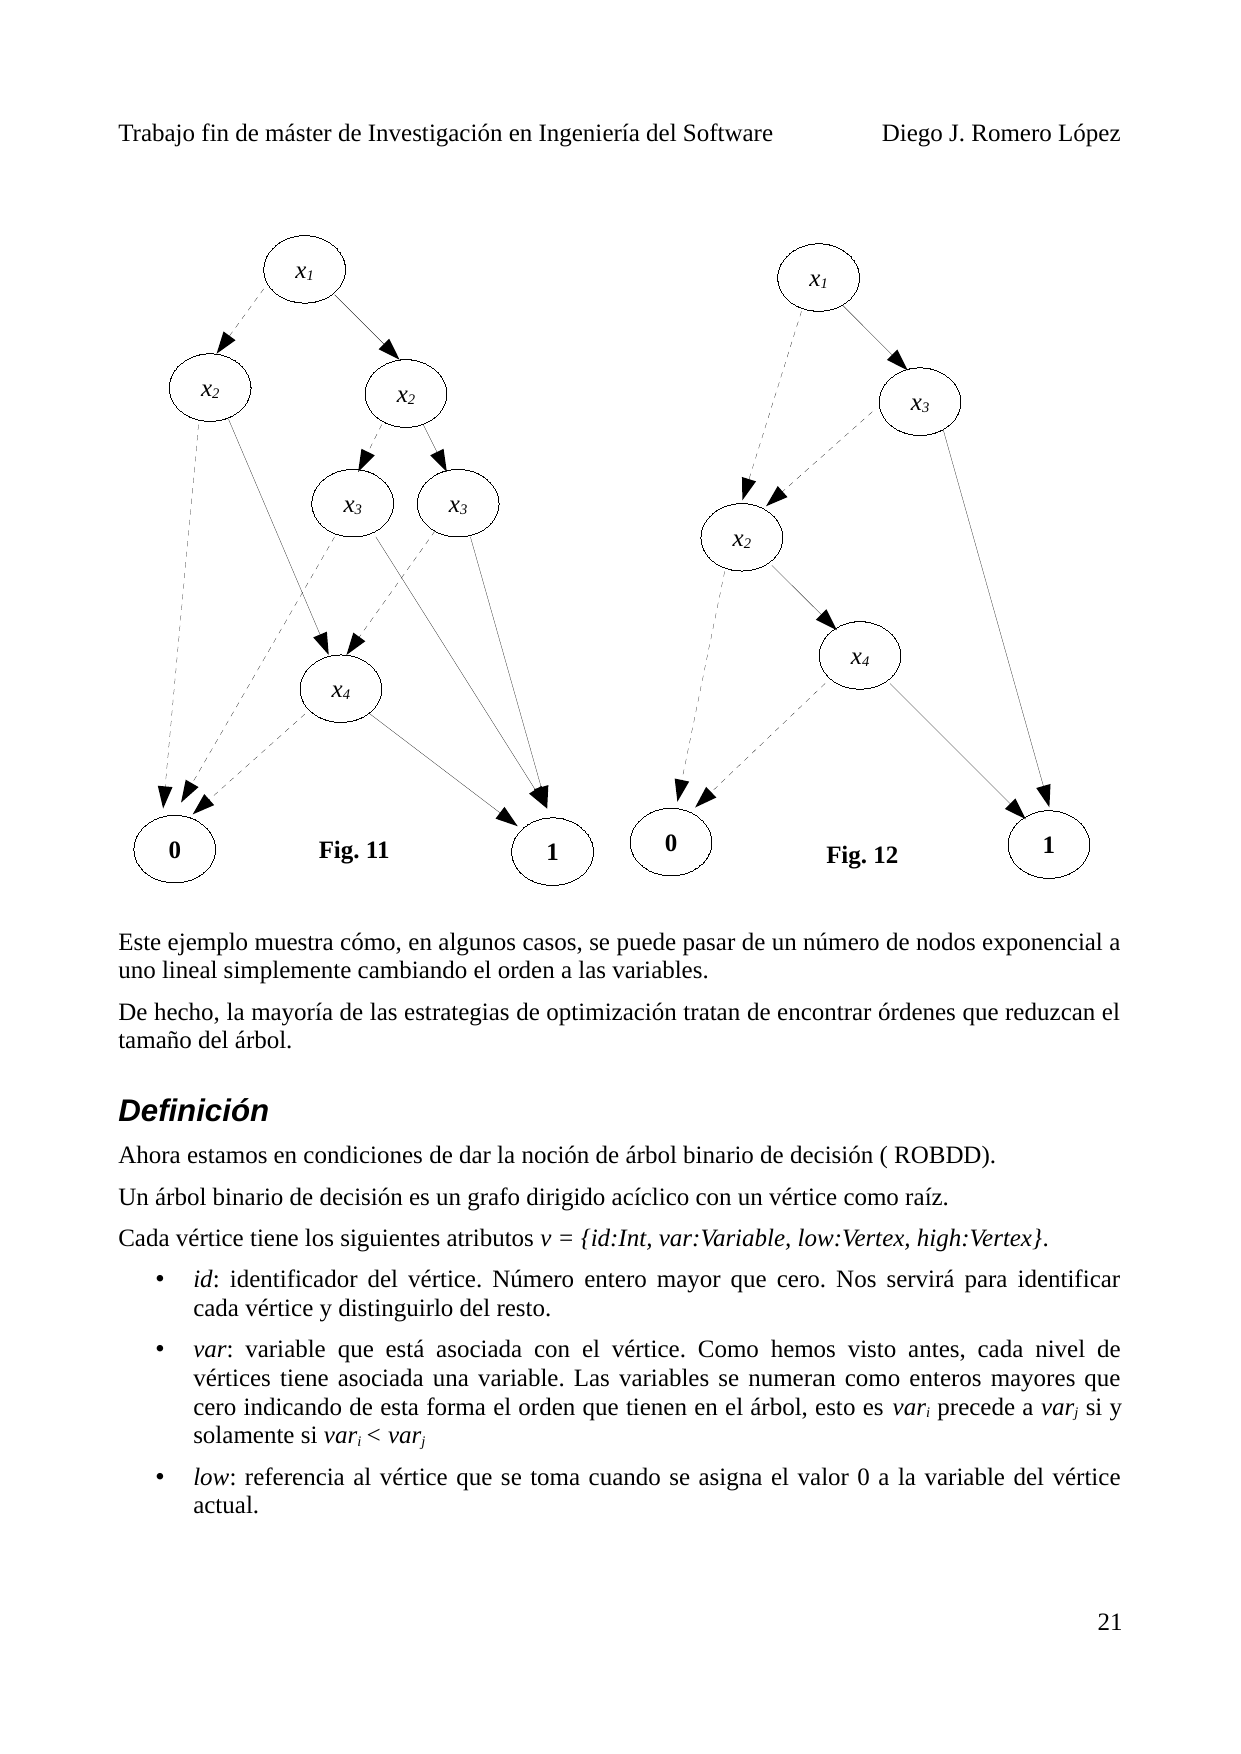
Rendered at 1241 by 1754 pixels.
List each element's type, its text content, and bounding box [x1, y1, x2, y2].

text Ahora estamos en condiciones de dar la noción de árbol binario de decisión ( ROBDD). [118, 1140, 1122, 1169]
text Un árbol binario de decisión es un grafo dirigido acíclico con un vértice como raíz. [118, 1182, 1122, 1210]
list low: referencia al vértice que se toma cuando se asigna el valor 0 a la variable del vértice actual. [156, 1462, 1122, 1519]
text Cada vértice tiene los siguientes atributos v = {id:Int, var:Variable, low:Vertex, high:Vertex}. [118, 1223, 1122, 1252]
list id: identificador del vértice. Número entero mayor que cero. Nos servirá para identificar cada vértice y distinguirlo del resto. [156, 1264, 1122, 1322]
text De hecho, la mayoría de las estrategias de optimización tratan de encontrar órdenes que reduzcan el tamaño del árbol. [118, 997, 1122, 1054]
list var: variable que está asociada con el vértice. Como hemos visto antes, cada nivel de vértices tiene asociada una variable. Las variables se numeran como enteros mayores que cero indicando de esta forma el orden que tienen en el árbol, esto es vari precede a varj si y solamente si vari < varj [156, 1334, 1122, 1449]
subtitle Definición [118, 1092, 1122, 1128]
text Este ejemplo muestra cómo, en algunos casos, se puede pasar de un número de nodos exponencial a uno lineal simplemente cambiando el orden a las variables. [118, 927, 1122, 984]
